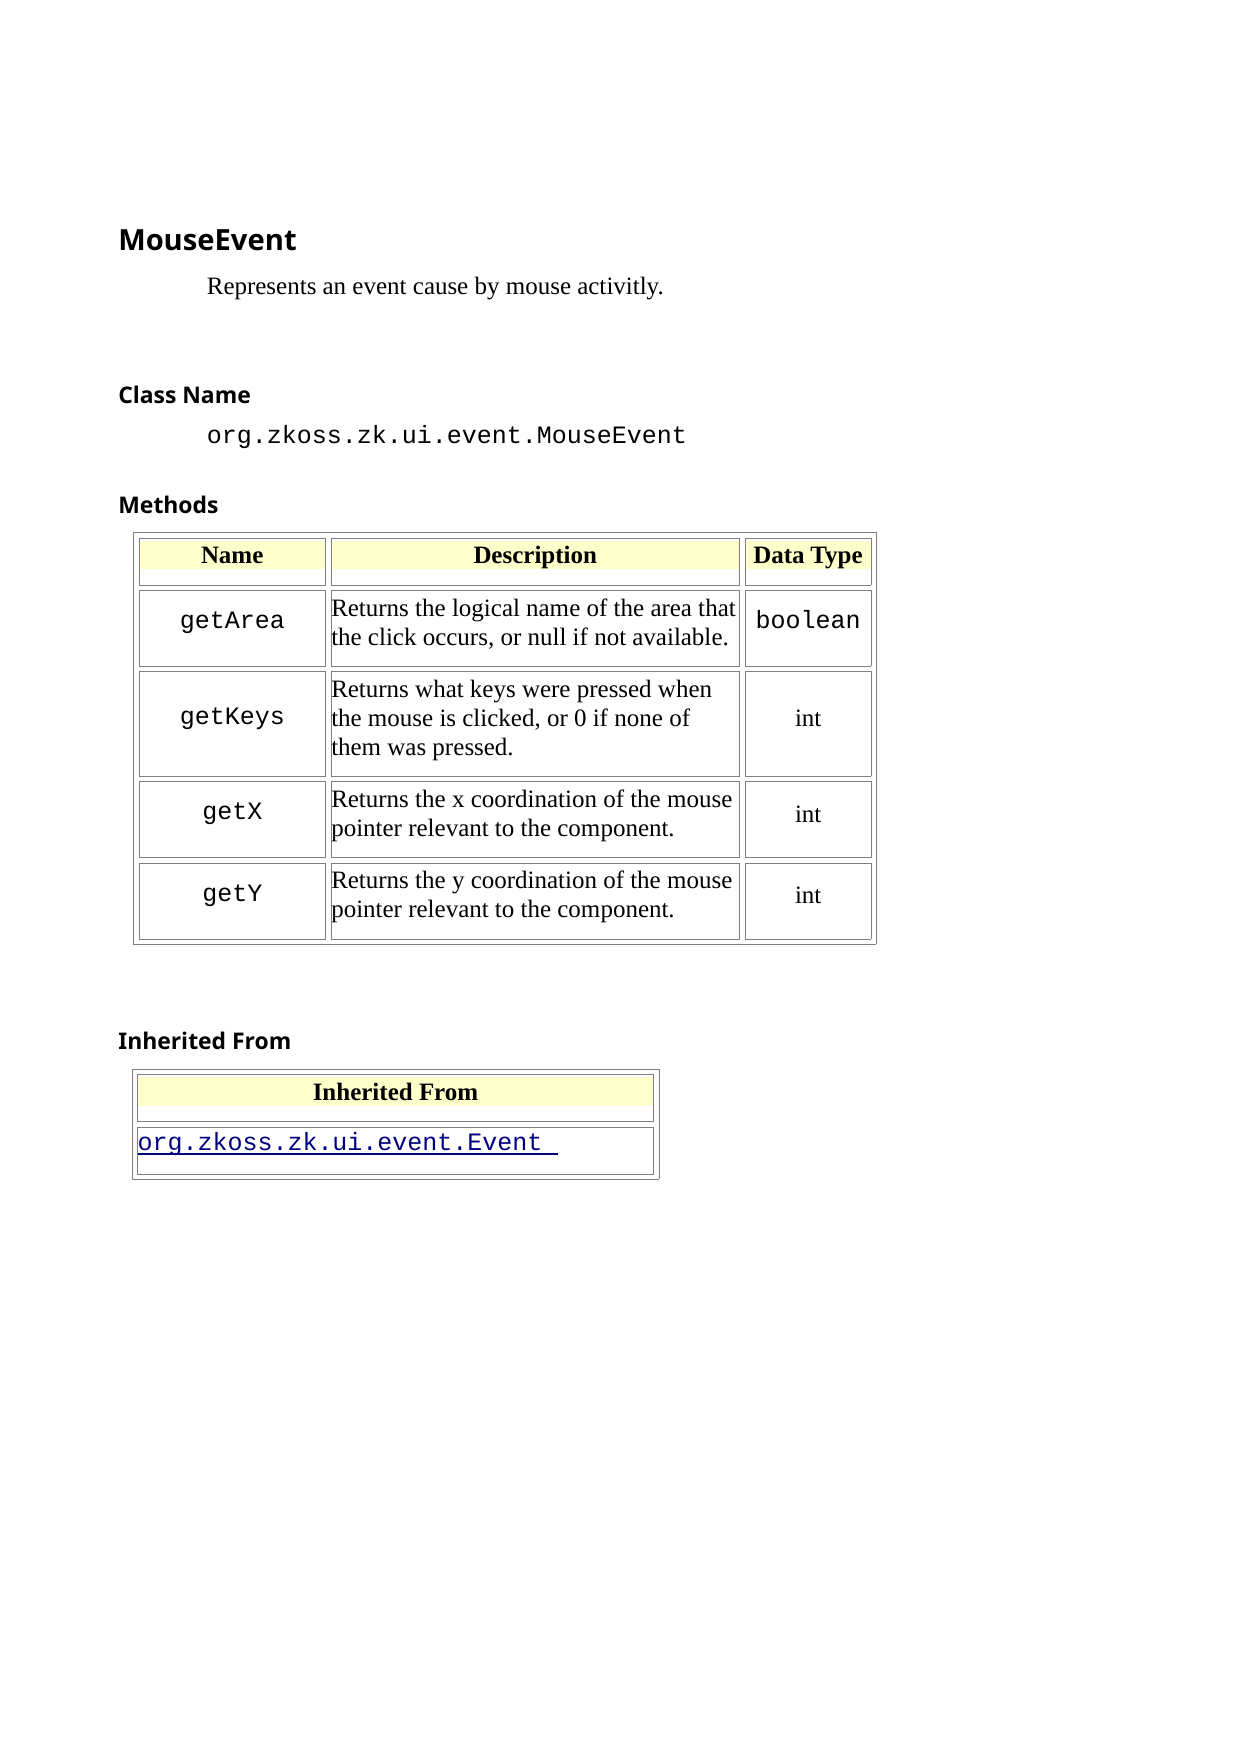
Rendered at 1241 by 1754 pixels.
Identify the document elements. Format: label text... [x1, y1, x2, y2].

table_cell Returns the x coordination of the mouse pointer relevant to the component. [328, 776, 742, 857]
table_cell boolean [742, 585, 873, 666]
table_header Description [328, 533, 742, 585]
table_cell Returns the logical name of the area that the click occurs, or null if not available. [328, 585, 742, 666]
table_cell int [742, 776, 873, 857]
table_cell getArea [136, 585, 328, 666]
text Represents an event cause by mouse activitly. [207, 271, 1122, 300]
text Inherited From [118, 1025, 1122, 1056]
table_cell Returns the y coordination of the mouse pointer relevant to the component. [328, 857, 742, 938]
table_cell getY [136, 857, 328, 938]
table_cell Returns what keys were pressed when the mouse is clicked, or 0 if none of them was pressed. [328, 666, 742, 776]
table_cell getKeys [136, 666, 328, 776]
text org.zkoss.zk.ui.event.MouseEvent [207, 423, 1122, 451]
table_cell org.zkoss.zk.ui.event.Event [134, 1121, 656, 1173]
table_header Name [136, 533, 328, 585]
table_header Inherited From [134, 1070, 656, 1121]
subtitle Class Name [118, 379, 1122, 410]
table_header Data Type [742, 533, 873, 585]
table_cell int [742, 666, 873, 776]
subtitle Methods [118, 488, 1122, 520]
subtitle MouseEvent [118, 219, 1122, 259]
table_cell getX [136, 776, 328, 857]
table_cell int [742, 857, 873, 938]
